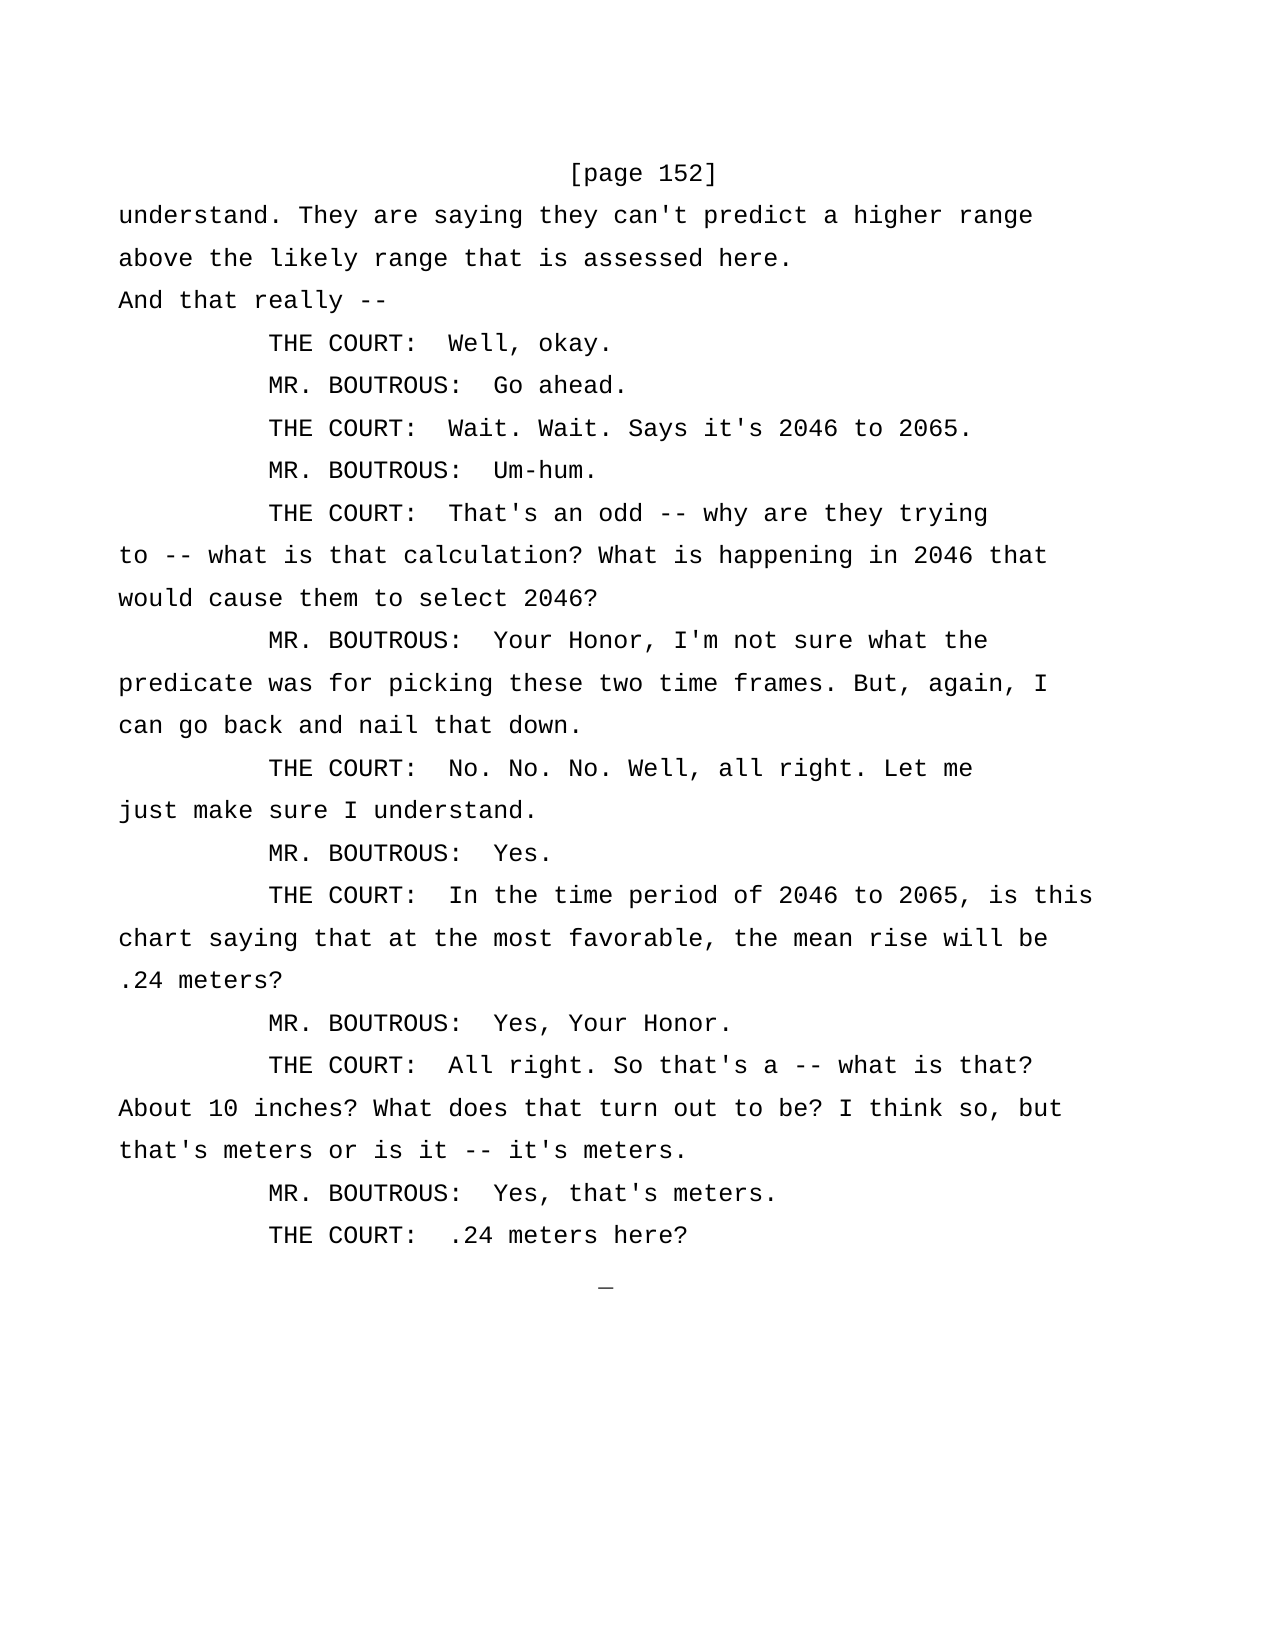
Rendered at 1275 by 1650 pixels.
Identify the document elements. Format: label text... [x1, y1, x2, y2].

text THE COURT: No. No. No. Well, all right. Let me [118, 756, 1157, 784]
text understand. They are saying they can't predict a higher range [118, 203, 1157, 231]
text [page 152] [118, 161, 1157, 189]
text About 10 inches? What does that turn out to be? I think so, but [118, 1096, 1157, 1124]
text MR. BOUTROUS: Um-hum. [118, 458, 1157, 486]
text MR. BOUTROUS: Your Honor, I'm not sure what the [118, 628, 1157, 656]
text would cause them to select 2046? [118, 586, 1157, 614]
text above the likely range that is assessed here. [118, 246, 1157, 274]
text And that really -- [118, 288, 1157, 316]
text THE COURT: Wait. Wait. Says it's 2046 to 2065. [118, 416, 1157, 444]
text THE COURT: That's an odd -- why are they trying [118, 501, 1157, 529]
text THE COURT: Well, okay. [118, 331, 1157, 359]
text MR. BOUTROUS: Yes, Your Honor. [118, 1011, 1157, 1039]
text THE COURT: In the time period of 2046 to 2065, is this [118, 883, 1157, 911]
text that's meters or is it -- it's meters. [118, 1138, 1157, 1166]
text just make sure I understand. [118, 798, 1157, 826]
text MR. BOUTROUS: Yes, that's meters. [118, 1181, 1157, 1209]
text chart saying that at the most favorable, the mean rise will be [118, 926, 1157, 954]
text predicate was for picking these two time frames. But, again, I [118, 671, 1157, 699]
text can go back and nail that down. [118, 713, 1157, 741]
text MR. BOUTROUS: Yes. [118, 841, 1157, 869]
text to -- what is that calculation? What is happening in 2046 that [118, 543, 1157, 571]
text THE COURT: All right. So that's a -- what is that? [118, 1053, 1157, 1081]
text THE COURT: .24 meters here? [118, 1223, 1157, 1251]
text MR. BOUTROUS: Go ahead. [118, 373, 1157, 401]
text _ [118, 1266, 1157, 1294]
text .24 meters? [118, 968, 1157, 996]
